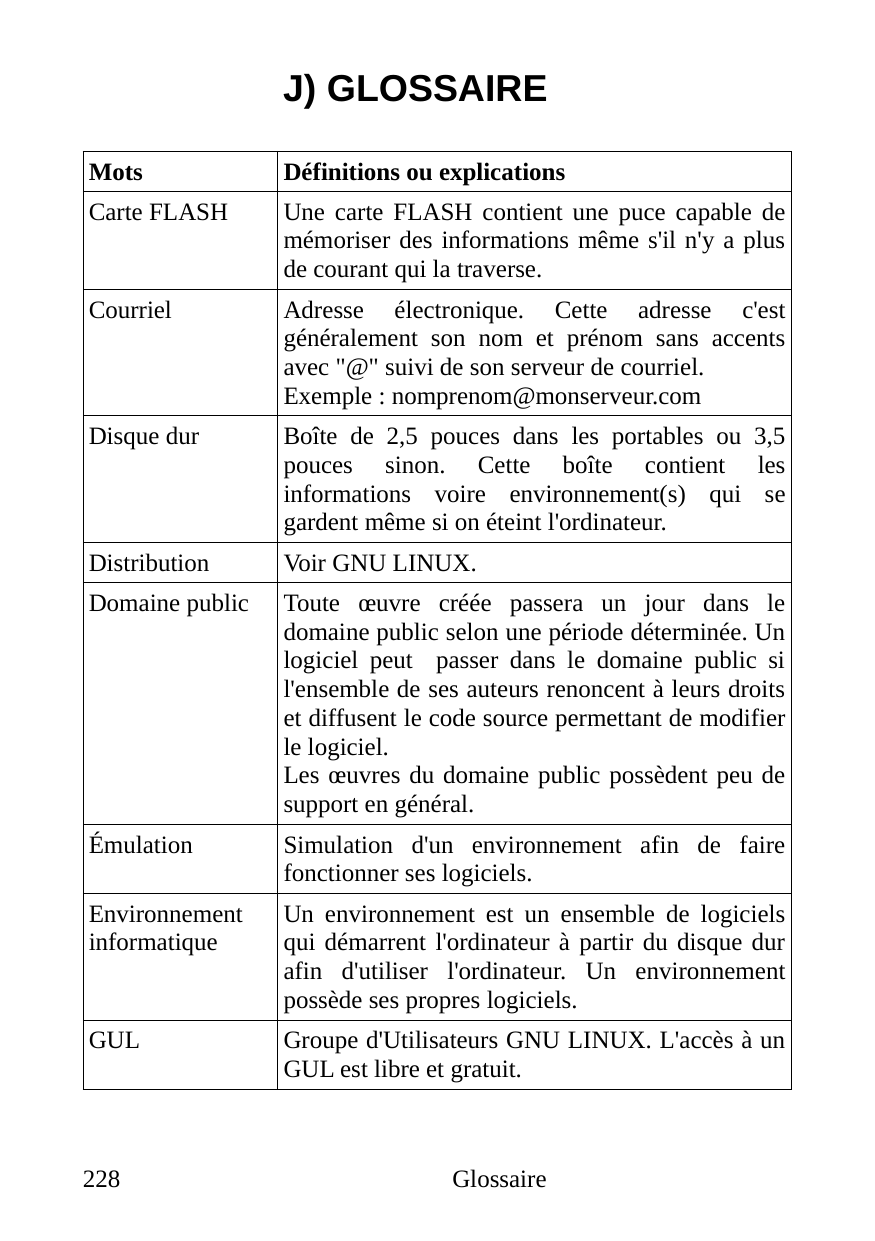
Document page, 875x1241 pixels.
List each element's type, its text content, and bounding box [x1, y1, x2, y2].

table_cell Voir GNU LINUX. [278, 543, 791, 582]
subtitle Glossaire [83, 66, 791, 109]
table_cell Carte FLASH [84, 192, 277, 289]
table_cell Émulation [84, 825, 277, 893]
table_cell Groupe d'Utilisateurs GNU LINUX. L'accès à un GUL est libre et gratuit. [278, 1021, 791, 1088]
table_cell Adresse électronique. Cette adresse c'est généralement son nom et prénom sans accents avec "@" suivi de son serveur de courriel. Exemple : nomprenom@monserveur.com [278, 290, 791, 415]
table_cell Boîte de 2,5 pouces dans les portables ou 3,5 pouces sinon. Cette boîte contient les informations voire environnement(s) qui se gardent même si on éteint l'ordinateur. [278, 416, 791, 542]
table_cell Distribution [84, 543, 277, 582]
table_cell Courriel [84, 290, 277, 415]
table_cell Simulation d'un environnement afin de faire fonctionner ses logiciels. [278, 825, 791, 893]
table_cell Environnement informatique [84, 894, 277, 1019]
table_cell GUL [84, 1021, 277, 1088]
table_cell Toute œuvre créée passera un jour dans le domaine public selon une période déterminée. Un logiciel peut passer dans le domaine public si l'ensemble de ses auteurs renoncent à leurs droits et diffusent le code source permettant de modifier le logiciel. Les œuvres du domaine public possèdent peu de support en général. [278, 583, 791, 824]
table_cell Domaine public [84, 583, 277, 824]
table_header Mots [84, 152, 277, 191]
table_cell Disque dur [84, 416, 277, 542]
table_cell Un environnement est un ensemble de logiciels qui démarrent l'ordinateur à partir du disque dur afin d'utiliser l'ordinateur. Un environnement possède ses propres logiciels. [278, 894, 791, 1019]
table_header Définitions ou explications [278, 152, 791, 191]
table_cell Une carte FLASH contient une puce capable de mémoriser des informations même s'il n'y a plus de courant qui la traverse. [278, 192, 791, 289]
